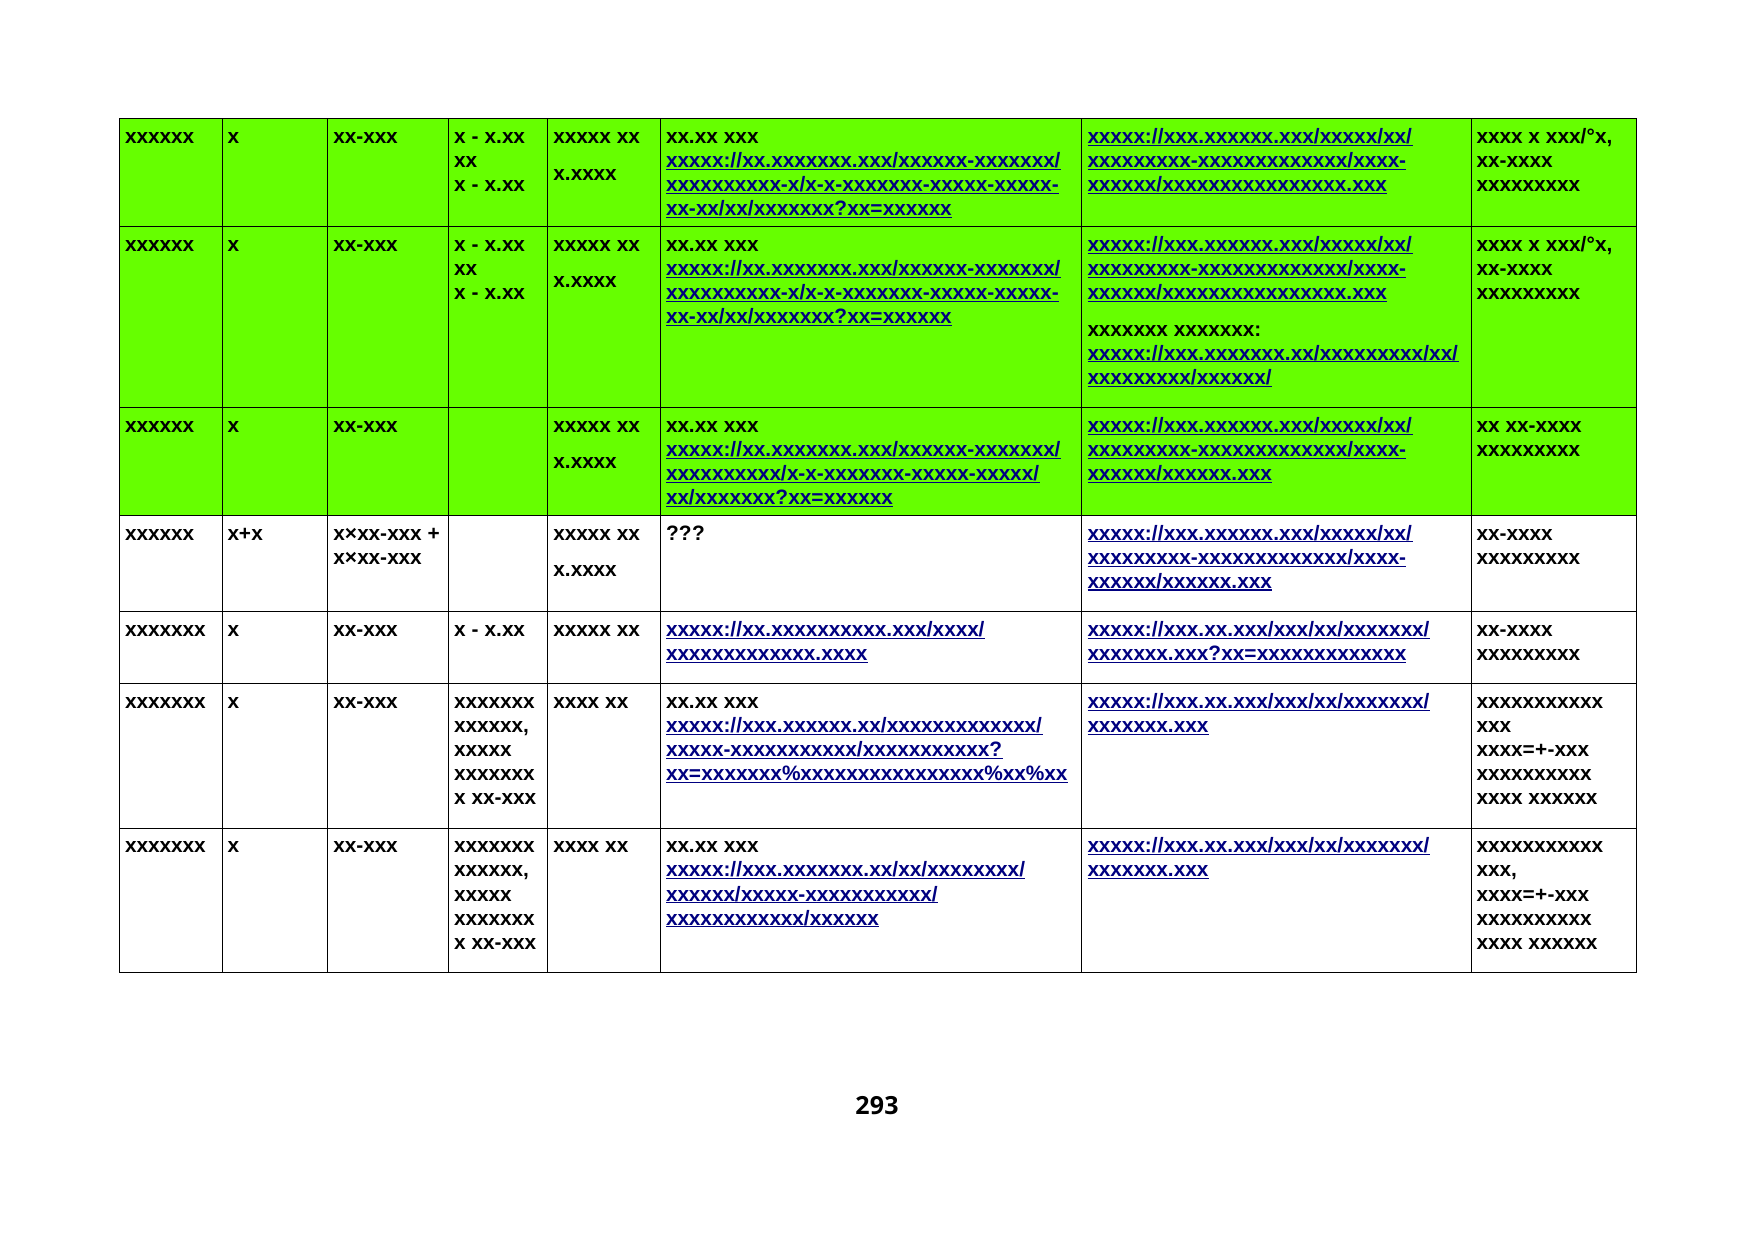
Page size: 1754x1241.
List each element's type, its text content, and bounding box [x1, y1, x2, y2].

table_cell xxxxx://xxx.xxxxxx.xxx/xxxxx/xx/xxxxxxxxx-xxxxxxxxxxxxx/xxxx-xxxxxx/xxxxxx.xxx [1082, 516, 1471, 611]
table_cell xx.xx xxx xxxxx://xxx.xxxxxx.xx/xxxxxxxxxxxxx/xxxxx-xxxxxxxxxxx/xxxxxxxxxxx?xx=xxxxxxx%xxxxxxxxxxxxxxxx%xx%xx [661, 684, 1081, 827]
table_cell xxxxxxxxxxx xxx, xxxx=+-xxx xxxxxxxxxx xxxx xxxxxx [1472, 829, 1636, 972]
table_cell xx-xxxx xxxxxxxxx [1472, 612, 1636, 683]
table_cell xxxxx://xxx.xxxxxx.xxx/xxxxx/xx/xxxxxxxxx-xxxxxxxxxxxxx/xxxx-xxxxxx/xxxxxxxxxxxxxxxx.xxx xxxxxxx xxxxxxx: xxxxx://xxx.xxxxxxx.xx/xxxxxxxxx/xx/xxxxxxxxx/xxxxxx/ [1082, 227, 1471, 407]
table_cell x - x.xx xx x - x.xx [449, 227, 547, 407]
table_cell xxxx xx [548, 829, 660, 972]
table_cell xxxxxxx xxxxxx, xxxxx xxxxxxxx xx-xxx [449, 684, 547, 827]
table_cell xxxxxxxxxxx xxx xxxx=+-xxx xxxxxxxxxx xxxx xxxxxx [1472, 684, 1636, 827]
table_cell xx-xxx [328, 408, 448, 515]
table_cell x [223, 408, 327, 515]
table_cell xxxxx xx [548, 612, 660, 683]
table_cell xxxxx xx x.xxxx [548, 516, 660, 611]
table_cell xx xx-xxxx xxxxxxxxx [1472, 408, 1636, 515]
table_cell xxxxxxx xxxxxx, xxxxx xxxxxxxx xx-xxx [449, 829, 547, 972]
table_cell xxxxx://xxx.xxxxxx.xxx/xxxxx/xx/xxxxxxxxx-xxxxxxxxxxxxx/xxxx-xxxxxx/xxxxxxxxxxxxxxxx.xxx [1082, 119, 1471, 226]
table_cell xx-xxxx xxxxxxxxx [1472, 516, 1636, 611]
table_cell xx-xxx [328, 119, 448, 226]
table_cell xx-xxx [328, 684, 448, 827]
table_cell xxxxx://xxx.xxxxxx.xxx/xxxxx/xx/xxxxxxxxx-xxxxxxxxxxxxx/xxxx-xxxxxx/xxxxxx.xxx [1082, 408, 1471, 515]
table_cell xxxxxx [120, 516, 222, 611]
table_cell x×xx-xxx + x×xx-xxx [328, 516, 448, 611]
table_cell xx-xxx [328, 829, 448, 972]
table_cell [449, 408, 547, 515]
table_cell xxxx xx [548, 684, 660, 827]
table_cell x - x.xx [449, 612, 547, 683]
table_cell xxxxxxx [120, 829, 222, 972]
table_cell xxxxxxx [120, 612, 222, 683]
table_cell xx.xx xxx xxxxx://xx.xxxxxxx.xxx/xxxxxx-xxxxxxx/xxxxxxxxxx-x/x-x-xxxxxxx-xxxxx-xxxxx-xx-xx/xx/xxxxxxx?xx=xxxxxx [661, 227, 1081, 407]
table_cell xx-xxx [328, 227, 448, 407]
table_cell xxxx x xxx/°x, xx-xxxx xxxxxxxxx [1472, 227, 1636, 407]
table_cell xxxxx://xxx.xx.xxx/xxx/xx/xxxxxxx/xxxxxxx.xxx?xx=xxxxxxxxxxxxx [1082, 612, 1471, 683]
table_cell xxxxx://xxx.xx.xxx/xxx/xx/xxxxxxx/xxxxxxx.xxx [1082, 684, 1471, 827]
table_cell x+x [223, 516, 327, 611]
table_cell x [223, 612, 327, 683]
table_cell xxxxx://xxx.xx.xxx/xxx/xx/xxxxxxx/xxxxxxx.xxx [1082, 829, 1471, 972]
table_cell xxxxxx [120, 227, 222, 407]
table_cell [449, 516, 547, 611]
table_cell xxxxx xx x.xxxx [548, 227, 660, 407]
table_cell xx.xx xxx xxxxx://xxx.xxxxxxx.xx/xx/xxxxxxxx/xxxxxx/xxxxx-xxxxxxxxxxx/xxxxxxxxxxxx/xxxxxx [661, 829, 1081, 972]
table_cell xxxxx xx x.xxxx [548, 408, 660, 515]
table_cell x [223, 684, 327, 827]
table_cell xx.xx xxx xxxxx://xx.xxxxxxx.xxx/xxxxxx-xxxxxxx/xxxxxxxxxx/x-x-xxxxxxx-xxxxx-xxxxx/xx/xxxxxxx?xx=xxxxxx [661, 408, 1081, 515]
table_cell x [223, 119, 327, 226]
table_cell xxxxxx [120, 119, 222, 226]
table_cell xxxx x xxx/°x, xx-xxxx xxxxxxxxx [1472, 119, 1636, 226]
table_cell x - x.xx xx x - x.xx [449, 119, 547, 226]
table_cell xxxxxxx [120, 684, 222, 827]
table_cell xx.xx xxx xxxxx://xx.xxxxxxx.xxx/xxxxxx-xxxxxxx/xxxxxxxxxx-x/x-x-xxxxxxx-xxxxx-xxxxx-xx-xx/xx/xxxxxxx?xx=xxxxxx [661, 119, 1081, 226]
table_cell ??? [661, 516, 1081, 611]
table_cell xxxxxx [120, 408, 222, 515]
table_cell xxxxx://xx.xxxxxxxxxx.xxx/xxxx/xxxxxxxxxxxxx.xxxx [661, 612, 1081, 683]
table_cell xxxxx xx x.xxxx [548, 119, 660, 226]
table_cell x [223, 829, 327, 972]
table_cell x [223, 227, 327, 407]
table_cell xx-xxx [328, 612, 448, 683]
